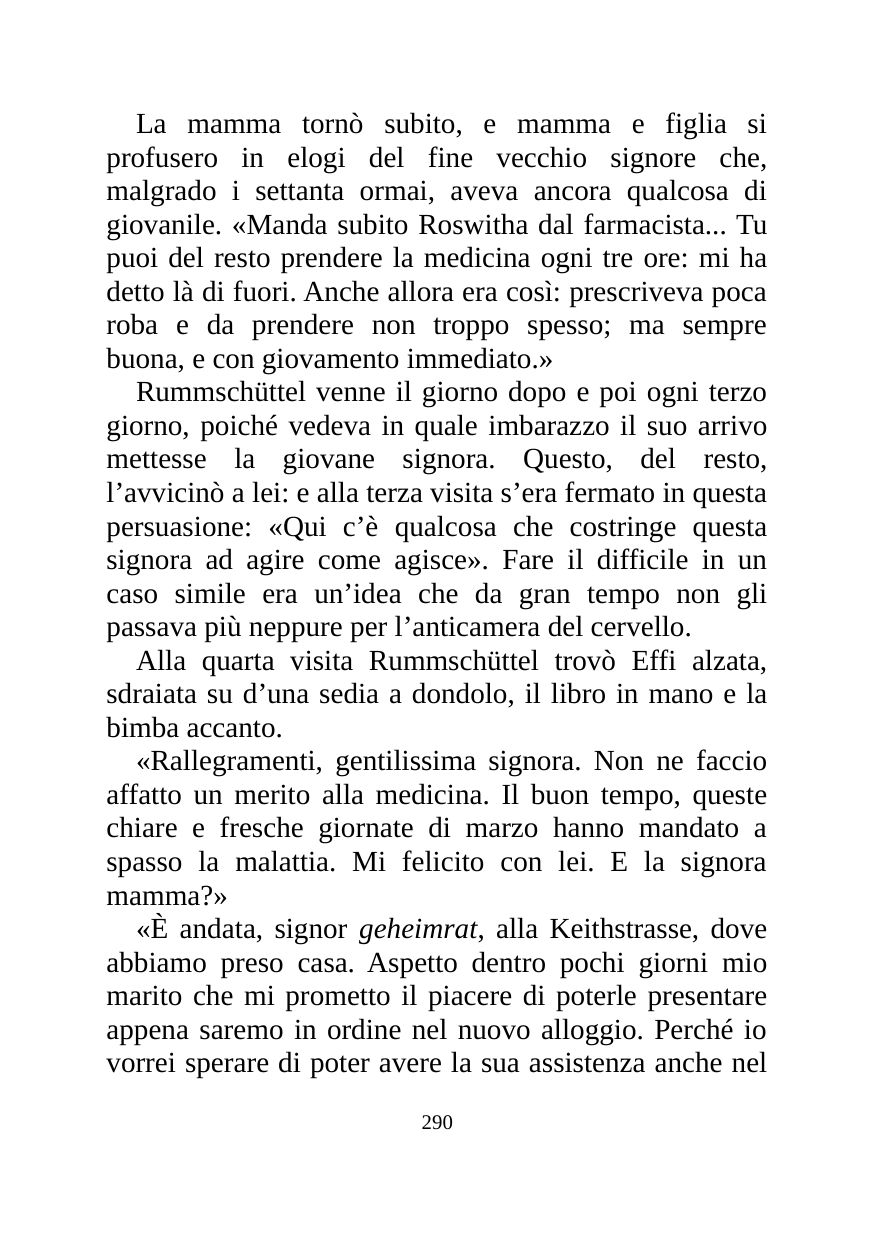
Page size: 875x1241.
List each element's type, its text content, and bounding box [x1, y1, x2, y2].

text Rummschüttel venne il giorno dopo e poi ogni terzo giorno, poiché vedeva in quale imbarazzo il suo arrivo mettesse la giovane signora. Questo, del resto, l’avvicinò a lei: e alla terza visita s’era fermato in questa persuasione: «Qui c’è qualcosa che costringe questa signora ad agire come agisce». Fare il difficile in un caso simile era un’idea che da gran tempo non gli passava più neppure per l’anticamera del cervello. [106, 374, 768, 643]
text Alla quarta visita Rummschüttel trovò Effi alzata, sdraiata su d’una sedia a dondolo, il libro in mano e la bimba accanto. [106, 643, 768, 743]
text «Rallegramenti, gentilissima signora. Non ne faccio affatto un merito alla medicina. Il buon tempo, queste chiare e fresche giornate di marzo hanno mandato a spasso la malattia. Mi felicito con lei. E la signora mamma?» [106, 743, 768, 911]
text La mamma tornò subito, e mamma e figlia si profusero in elogi del fine vecchio signore che, malgrado i settanta ormai, aveva ancora qualcosa di giovanile. «Manda subito Roswitha dal farmacista... Tu puoi del resto prendere la medicina ogni tre ore: mi ha detto là di fuori. Anche allora era così: prescriveva poca roba e da prendere non troppo spesso; ma sempre buona, e con giovamento immediato.» [106, 106, 768, 374]
text «È andata, signor geheimrat, alla Keithstrasse, dove abbiamo preso casa. Aspetto dentro pochi giorni mio marito che mi prometto il piacere di poterle presentare appena saremo in ordine nel nuovo alloggio. Perché io vorrei sperare di poter avere la sua assistenza anche nel [106, 911, 768, 1079]
